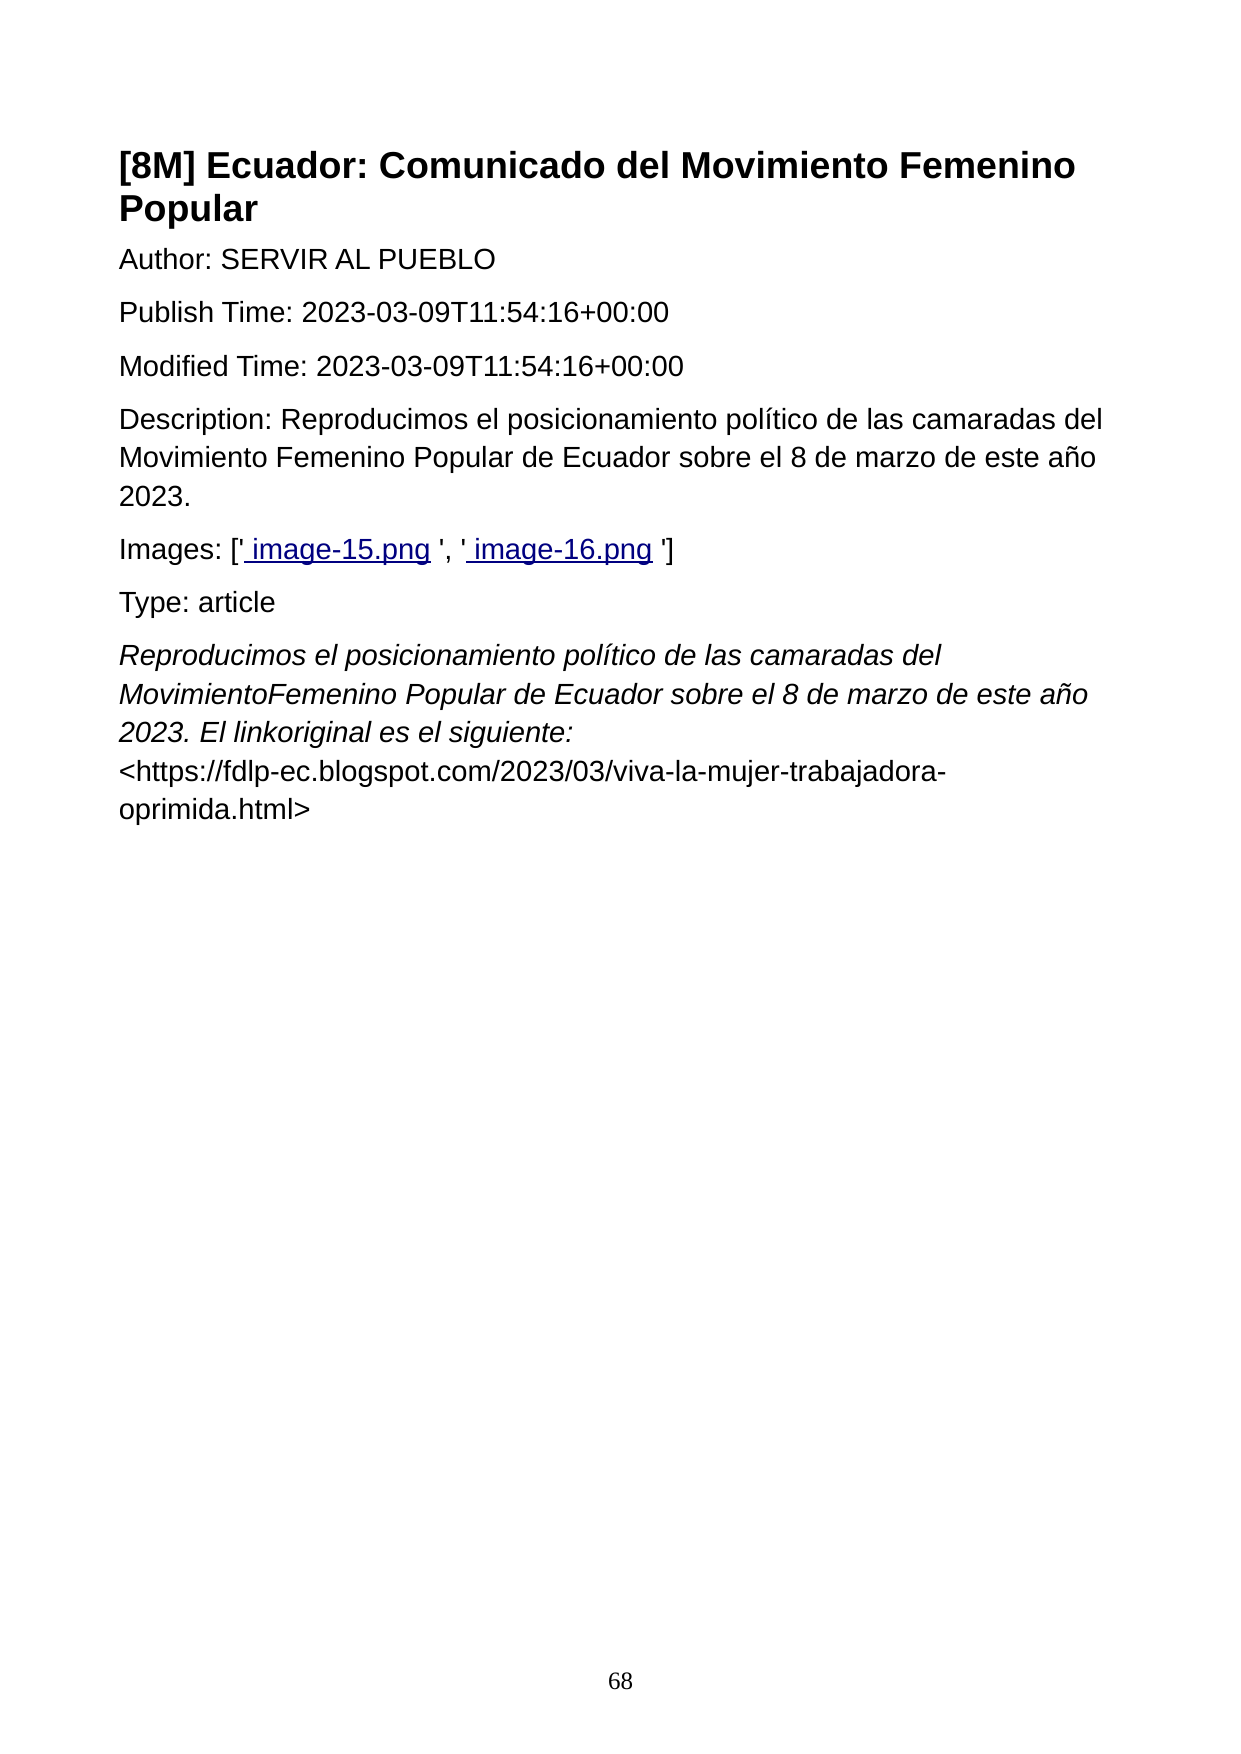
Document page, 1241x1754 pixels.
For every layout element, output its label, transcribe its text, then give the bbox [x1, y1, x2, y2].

text Modified Time: 2023-03-09T11:54:16+00:00 [118, 348, 1122, 382]
text Author: SERVIR AL PUEBLO [118, 242, 1122, 276]
text Publish Time: 2023-03-09T11:54:16+00:00 [118, 295, 1122, 329]
text Type: article [118, 585, 1122, 618]
text Description: Reproducimos el posicionamiento político de las camaradas del Movimiento Femenino Popular de Ecuador sobre el 8 de marzo de este año 2023. [118, 402, 1122, 512]
text Images: [' image-15.png ', ' image-16.png '] [118, 532, 1122, 565]
text Reproducimos el posicionamiento político de las camaradas del MovimientoFemenino Popular de Ecuador sobre el 8 de marzo de este año 2023. El linkoriginal es el siguiente: <https://fdlp-ec.blogspot.com/2023/03/viva-la-mujer-trabajadora-oprimida.html> [118, 638, 1122, 826]
subtitle [8M] Ecuador: Comunicado del Movimiento Femenino Popular [118, 143, 1122, 230]
